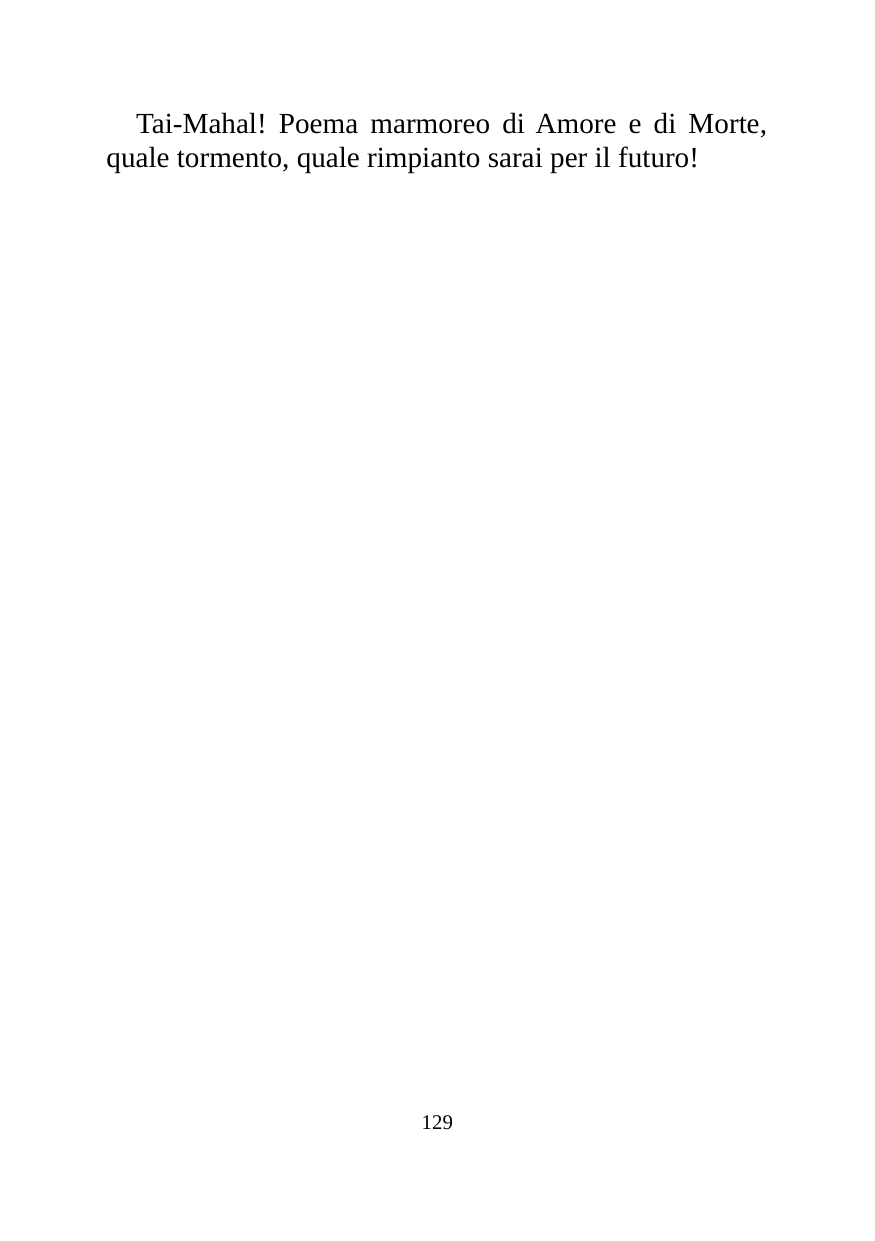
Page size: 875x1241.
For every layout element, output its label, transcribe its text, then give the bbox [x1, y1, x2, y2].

text Tai-Mahal! Poema marmoreo di Amore e di Morte, quale tormento, quale rimpianto sarai per il futuro! [106, 106, 768, 173]
